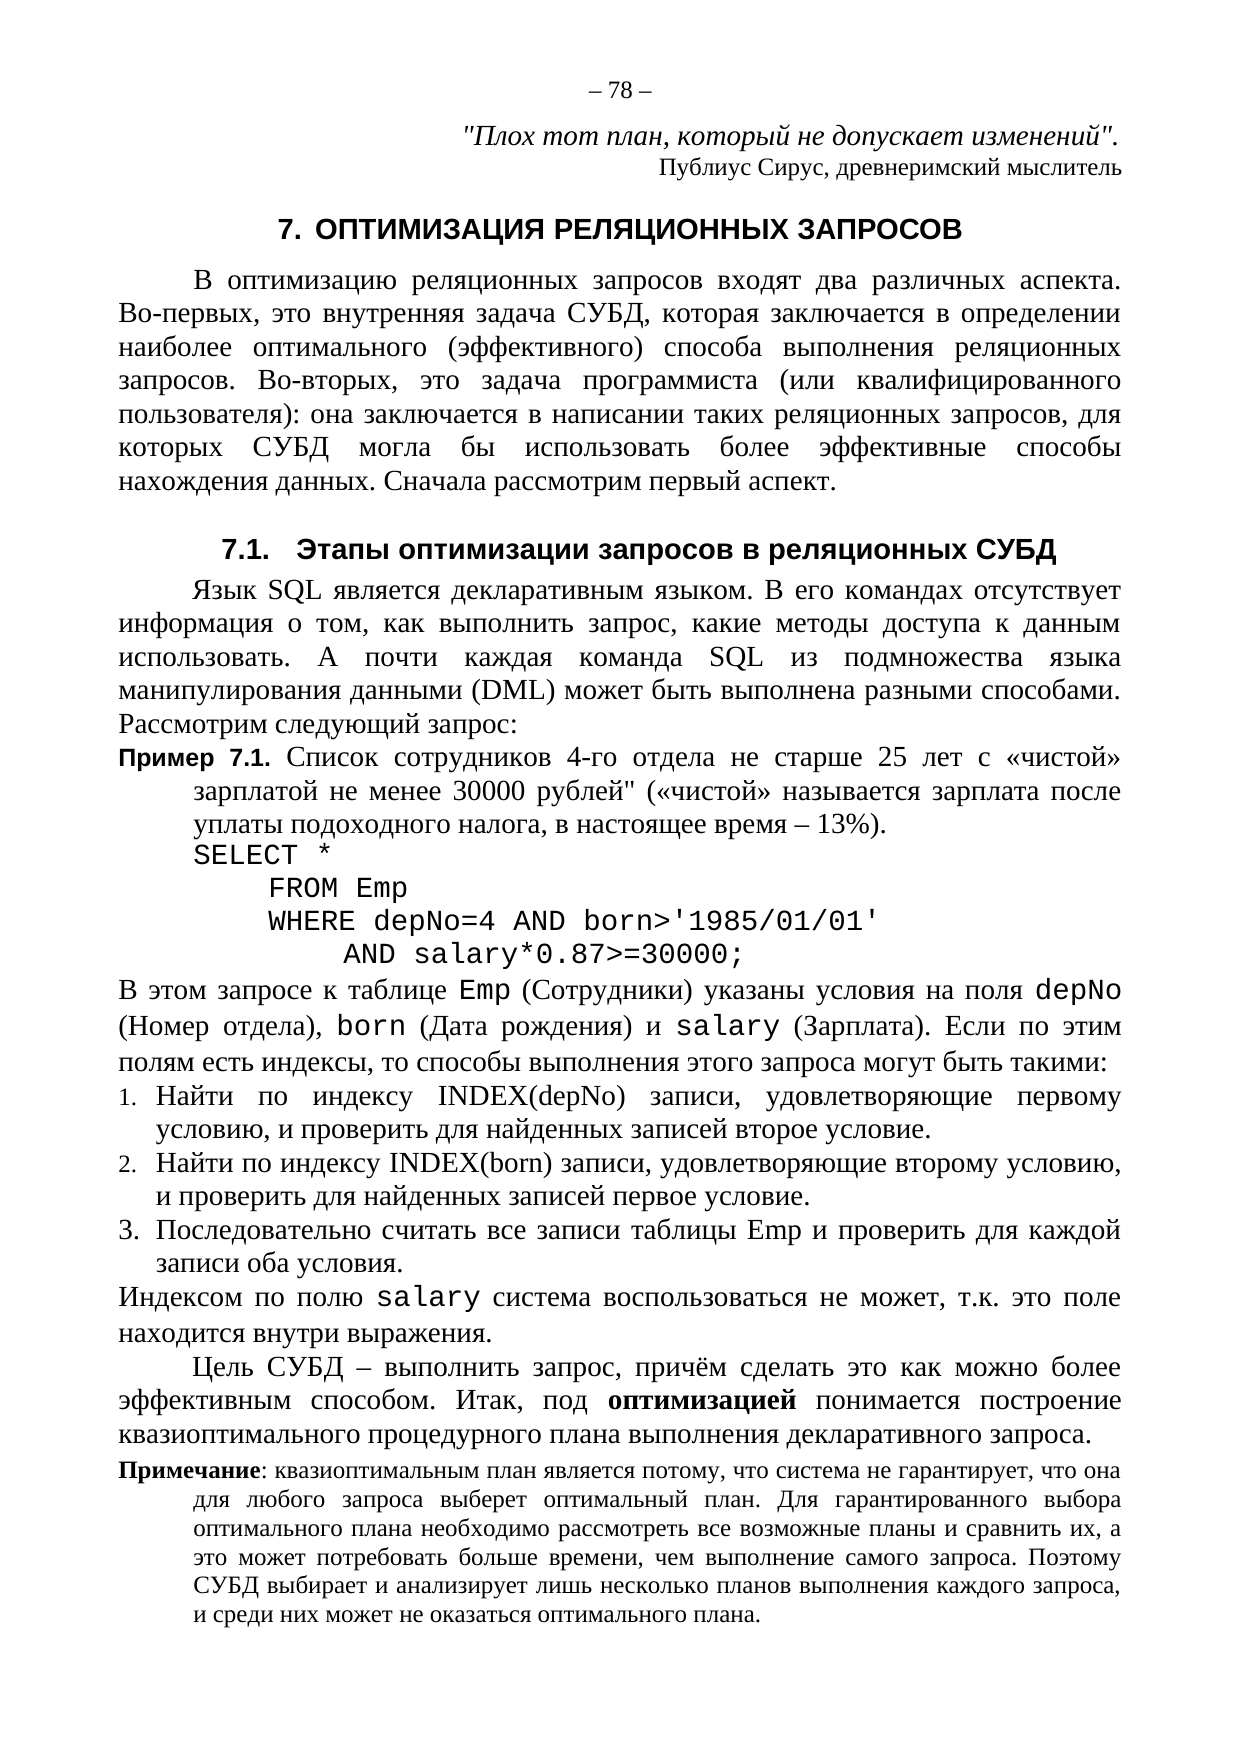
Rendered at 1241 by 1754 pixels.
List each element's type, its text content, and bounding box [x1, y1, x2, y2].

text "Плох тот план, который не допускает изменений". Публиус Сирус, древнеримский мыслитель [193, 118, 1122, 180]
text AND salary*0.87>=30000; [268, 939, 1122, 972]
text Примечание: квазиоптимальным план является потому, что система не гарантирует, что она для любого запроса выберет оптимальный план. Для гарантированного выбора оптимального плана необходимо рассмотреть все возможные планы и сравнить их, а это может потребовать больше времени, чем выполнение самого запроса. Поэтому СУБД выбирает и анализирует лишь несколько планов выполнения каждого запроса, и среди них может не оказаться оптимального плана. [118, 1456, 1122, 1628]
subtitle ОПТИМИЗАЦИЯ РЕЛЯЦИОННЫХ ЗАПРОСОВ [118, 212, 1122, 245]
text В этом запросе к таблице Emp (Сотрудники) указаны условия на поля depNo (Номер отдела), born (Дата рождения) и salary (Зарплата). Если по этим полям есть индексы, то способы выполнения этого запроса могут быть такими: [118, 972, 1122, 1078]
text Индексом по полю salary система воспользоваться не может, т.к. это поле находится внутри выражения. [118, 1279, 1122, 1349]
text В оптимизацию реляционных запросов входят два различных аспекта. Во-первых, это внутренняя задача СУБД, которая заключается в определении наиболее оптимального (эффективного) способа выполнения реляционных запросов. Во-вторых, это задача программиста (или квалифицированного пользователя): она заключается в написании таких реляционных запросов, для которых СУБД могла бы использовать более эффективные способы нахождения данных. Сначала рассмотрим первый аспект. [118, 262, 1122, 497]
text Язык SQL является декларативным языком. В его командах отсутствует информация о том, как выполнить запрос, какие методы доступа к данным использовать. А почти каждая команда SQL из подмножества языка манипулирования данными (DML) может быть выполнена разными способами. Рассмотрим следующий запрос: [118, 572, 1122, 739]
list Последовательно считать все записи таблицы Emp и проверить для каждой записи оба условия. [118, 1212, 1122, 1279]
list Найти по индексу INDEX(born) записи, удовлетворяющие второму условию, и проверить для найденных записей первое условие. [118, 1145, 1122, 1212]
text SELECT * [118, 840, 1122, 873]
subtitle Этапы оптимизации запросов в реляционных СУБД [156, 532, 1122, 566]
text Цель СУБД – выполнить запрос, причём сделать это как можно более эффективным способом. Итак, под оптимизацией понимается построение квазиоптимального процедурного плана выполнения декларативного запроса. [118, 1349, 1122, 1449]
list Найти по индексу INDEX(depNo) записи, удовлетворяющие первому условию, и проверить для найденных записей второе условие. [118, 1078, 1122, 1145]
text Пример 7.1. Список сотрудников 4-го отдела не старше 25 лет с «чистой» зарплатой не менее 30000 рублей" («чистой» называется зарплата после уплаты подоходного налога, в настоящее время – 13%). [118, 739, 1122, 840]
text FROM Emp [193, 873, 1122, 906]
text WHERE depNo=4 AND born>'1985/01/01' [193, 906, 1122, 939]
